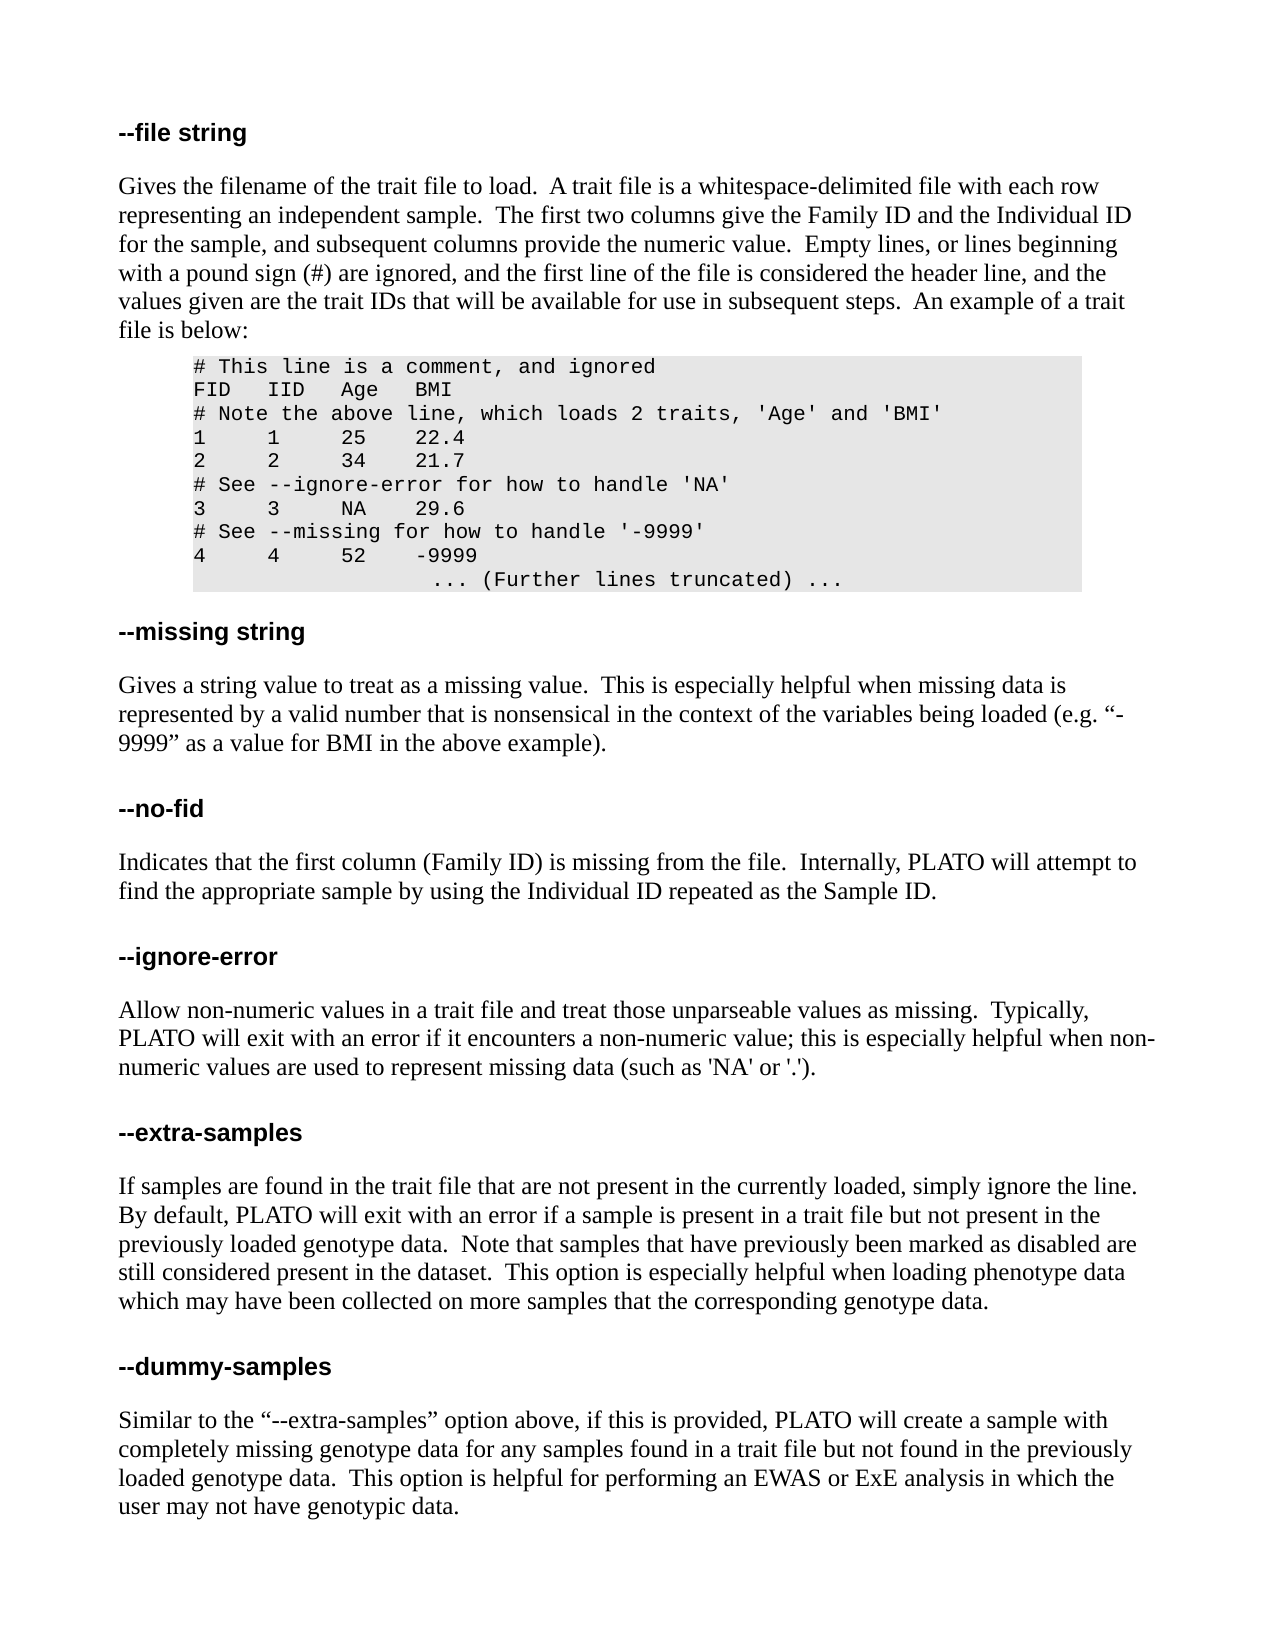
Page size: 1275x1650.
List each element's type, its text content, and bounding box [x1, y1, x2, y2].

text FID IID Age BMI [193, 379, 1082, 403]
subtitle --missing string [118, 617, 1157, 646]
text Allow non-numeric values in a trait file and treat those unparseable values as missing. Typically, PLATO will exit with an error if it encounters a non-numeric value; this is especially helpful when non-numeric values are used to represent missing data (such as 'NA' or '.'). [118, 995, 1157, 1081]
text 4 4 52 -9999 [193, 545, 1082, 569]
subtitle --ignore-error [118, 941, 1157, 970]
text Gives the filename of the trait file to load. A trait file is a whitespace-delimited file with each row representing an independent sample. The first two columns give the Family ID and the Individual ID for the sample, and subsequent columns provide the numeric value. Empty lines, or lines beginning with a pound sign (#) are ignored, and the first line of the file is considered the header line, and the values given are the trait IDs that will be available for use in subsequent steps. An example of a trait file is below: [118, 171, 1157, 344]
text Indicates that the first column (Family ID) is missing from the file. Internally, PLATO will attempt to find the appropriate sample by using the Individual ID repeated as the Sample ID. [118, 847, 1157, 904]
subtitle --extra-samples [118, 1118, 1157, 1147]
subtitle --dummy-samples [118, 1352, 1157, 1381]
text Similar to the “--extra-samples” option above, if this is provided, PLATO will create a sample with completely missing genotype data for any samples found in a trait file but not found in the previously loaded genotype data. This option is helpful for performing an EWAS or ExE analysis in which the user may not have genotypic data. [118, 1405, 1157, 1520]
text 3 3 NA 29.6 [193, 498, 1082, 521]
text # This line is a comment, and ignored [193, 356, 1082, 379]
text ... (Further lines truncated) ... [193, 569, 1082, 592]
text 1 1 25 22.4 [193, 427, 1082, 450]
text # See --missing for how to handle '-9999' [193, 521, 1082, 545]
subtitle --no-fid [118, 794, 1157, 822]
text If samples are found in the trait file that are not present in the currently loaded, simply ignore the line. By default, PLATO will exit with an error if a sample is present in a trait file but not present in the previously loaded genotype data. Note that samples that have previously been marked as disabled are still considered present in the dataset. This option is especially helpful when loading phenotype data which may have been collected on more samples that the corresponding genotype data. [118, 1171, 1157, 1315]
text Gives a string value to treat as a missing value. This is especially helpful when missing data is represented by a valid number that is nonsensical in the context of the variables being loaded (e.g. “-9999” as a value for BMI in the above example). [118, 671, 1157, 757]
subtitle --file string [118, 118, 1157, 147]
text # Note the above line, which loads 2 traits, 'Age' and 'BMI' [193, 403, 1082, 427]
text # See --ignore-error for how to handle 'NA' [193, 474, 1082, 498]
text 2 2 34 21.7 [193, 450, 1082, 474]
